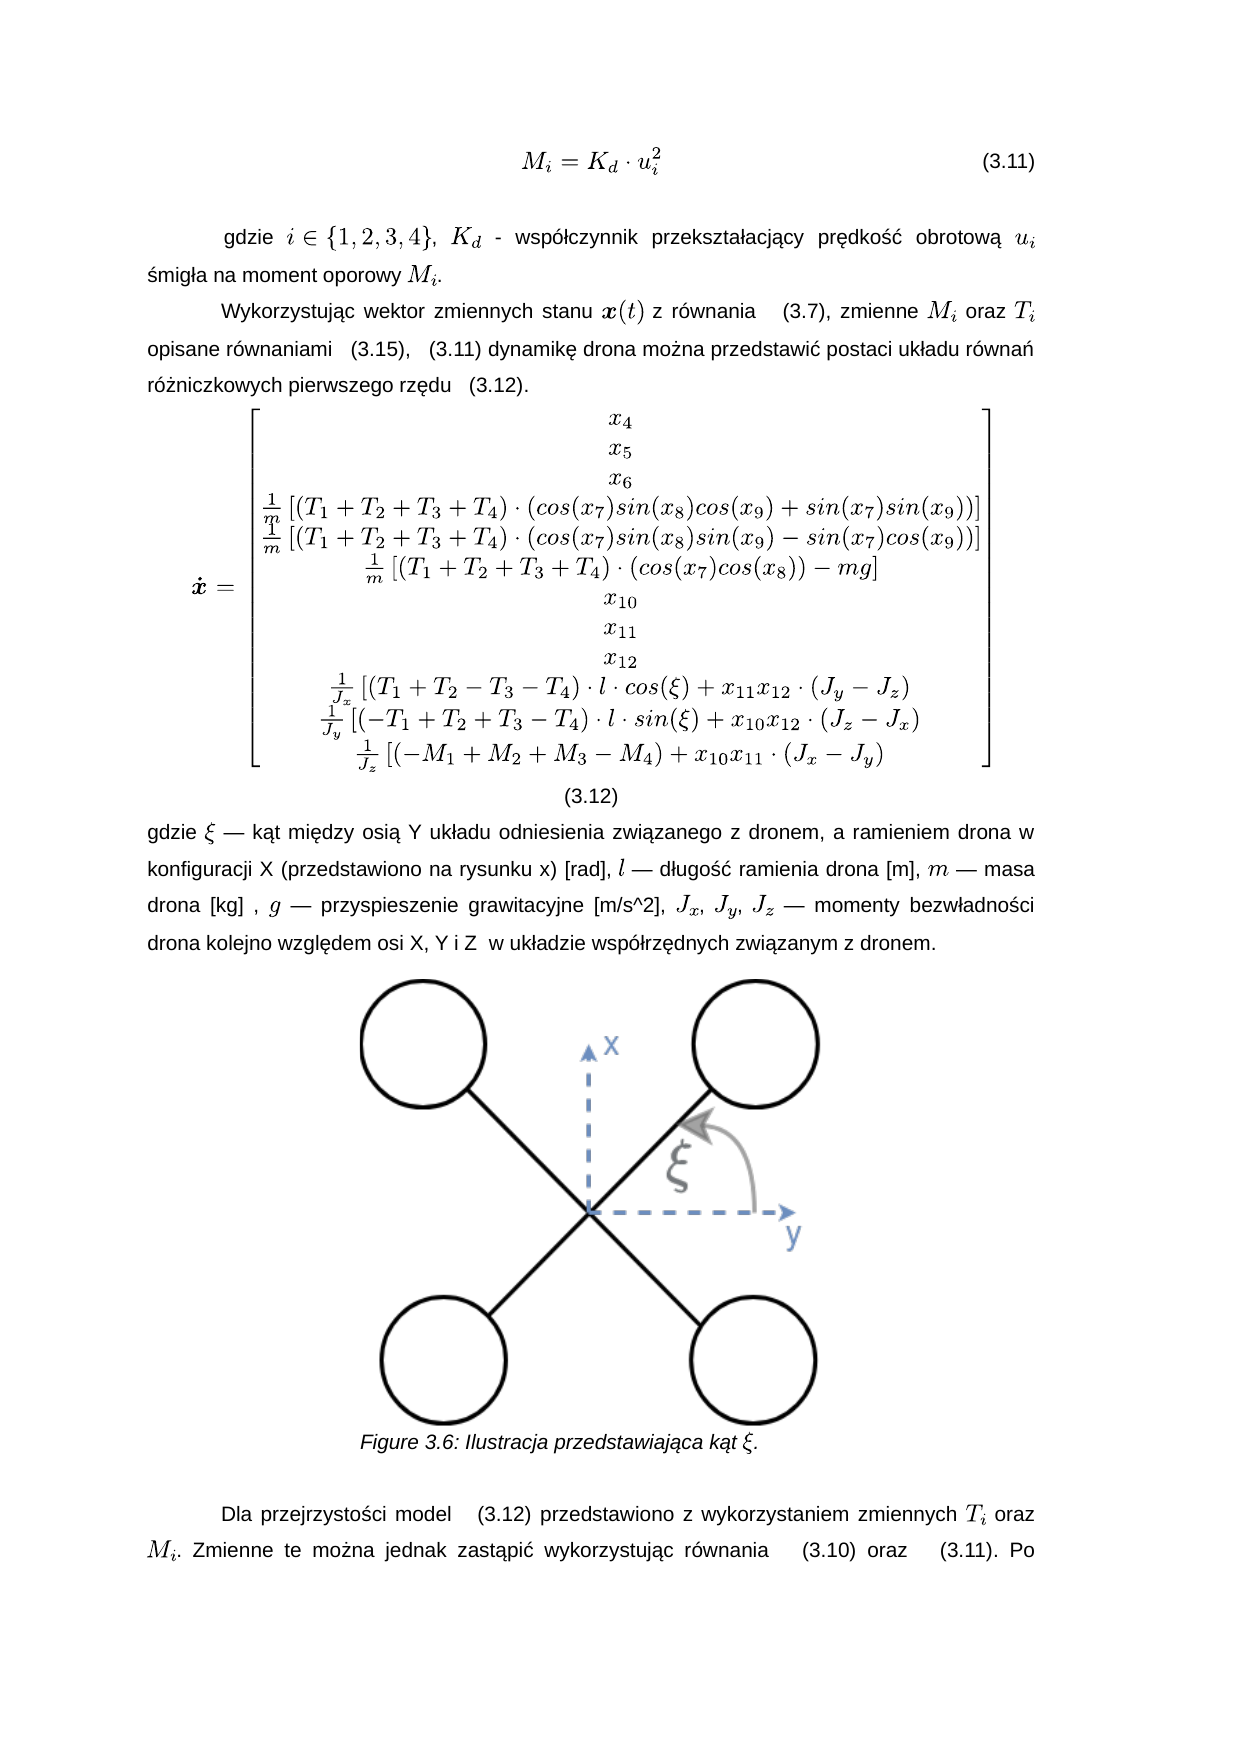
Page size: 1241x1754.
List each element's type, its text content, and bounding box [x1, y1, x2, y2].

text Dla przejrzystości model (3.12) przedstawiono z wykorzystaniem zmiennych oraz . Zmienne te można jednak zastąpić wykorzystując równania (3.10) oraz (3.11). Po [147, 1502, 1035, 1562]
text gdzie , - współczynnik przekształacjący prędkość obrotową śmigła na moment oporowy . [147, 225, 1035, 287]
text Wykorzystując wektor zmiennych stanu z równania (3.7), zmienne oraz opisane równaniami (3.15), (3.11) dynamikę drona można przedstawić postaci układu równań różniczkowych pierwszego rzędu (3.12). [147, 299, 1035, 397]
text [147, 147, 653, 175]
text (3.12) [147, 408, 1035, 808]
picture [359, 979, 823, 1430]
text gdzie — kąt między osią Y układu odniesienia związanego z dronem, a ramieniem drona w konfiguracji X (przedstawiono na rysunku x) [rad], — długość ramienia drona [m], — masa drona [kg] , — przyspieszenie grawitacyjne [m/s^2], , , — momenty bezwładności drona kolejno względem osi X, Y i Z w układzie współrzędnych związanym z dronem. [147, 820, 1035, 955]
text Figure 3.6: Ilustracja przedstawiająca kąt . [360, 1430, 822, 1454]
text (3.11) [657, 147, 1035, 175]
